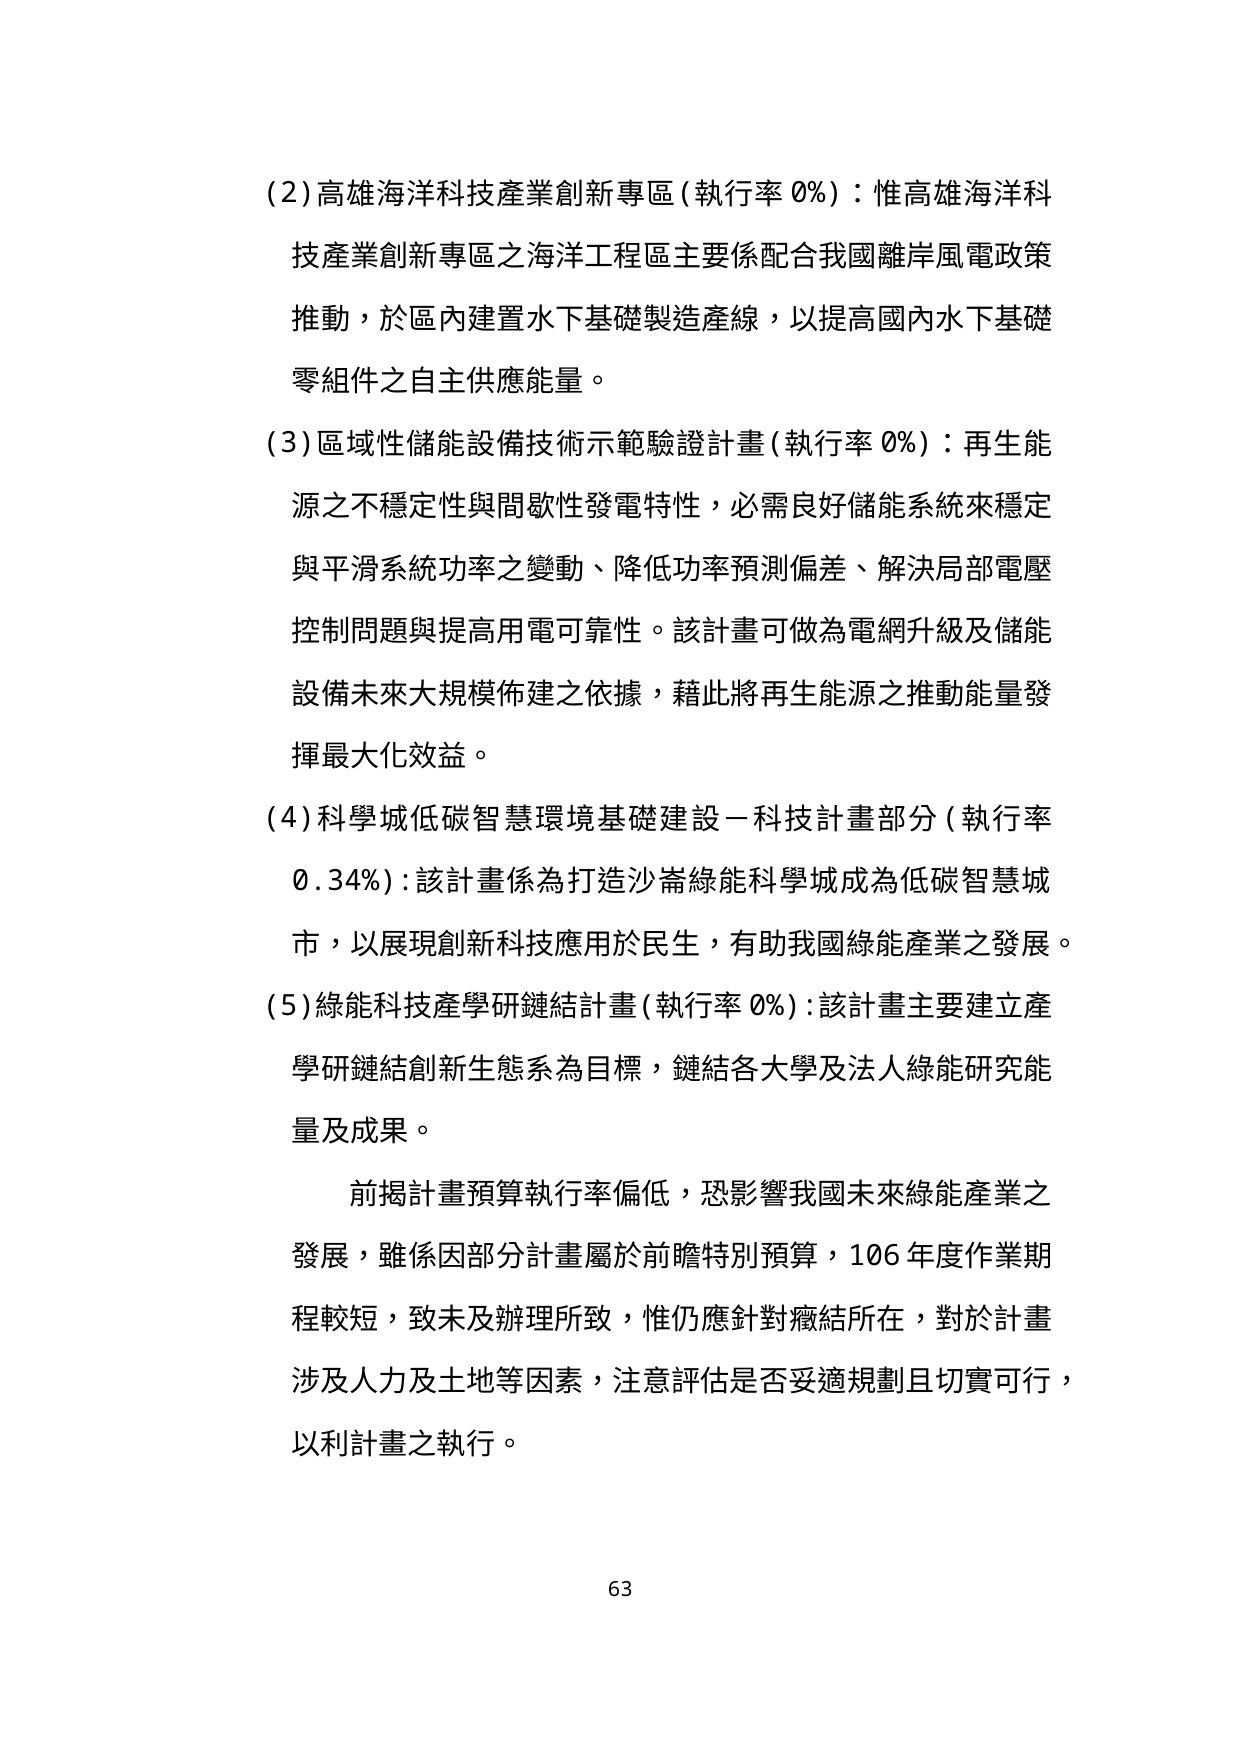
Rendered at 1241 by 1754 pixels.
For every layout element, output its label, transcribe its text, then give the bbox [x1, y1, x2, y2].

text (2)高雄海洋科技產業創新專區(執行率0%)：惟高雄海洋科技產業創新專區之海洋工程區主要係配合我國離岸風電政策推動，於區內建置水下基礎製造產線，以提高國內水下基礎零組件之自主供應能量。 [262, 150, 1053, 400]
text 前揭計畫預算執行率偏低，恐影響我國未來綠能產業之發展，雖係因部分計畫屬於前瞻特別預算，106年度作業期程較短，致未及辦理所致，惟仍應針對癥結所在，對於計畫涉及人力及土地等因素，注意評估是否妥適規劃且切實可行，以利計畫之執行。 [291, 1150, 1053, 1462]
text (5)綠能科技產學研鏈結計畫(執行率0%):該計畫主要建立產學研鏈結創新生態系為目標，鏈結各大學及法人綠能研究能量及成果。 [262, 962, 1053, 1150]
text (4)科學城低碳智慧環境基礎建設－科技計畫部分(執行率0.34%):該計畫係為打造沙崙綠能科學城成為低碳智慧城市，以展現創新科技應用於民生，有助我國綠能產業之發展。 [262, 775, 1053, 962]
text (3)區域性儲能設備技術示範驗證計畫(執行率0%)：再生能源之不穩定性與間歇性發電特性，必需良好儲能系統來穩定與平滑系統功率之變動、降低功率預測偏差、解決局部電壓控制問題與提高用電可靠性。該計畫可做為電網升級及儲能設備未來大規模佈建之依據，藉此將再生能源之推動能量發揮最大化效益。 [262, 400, 1053, 775]
